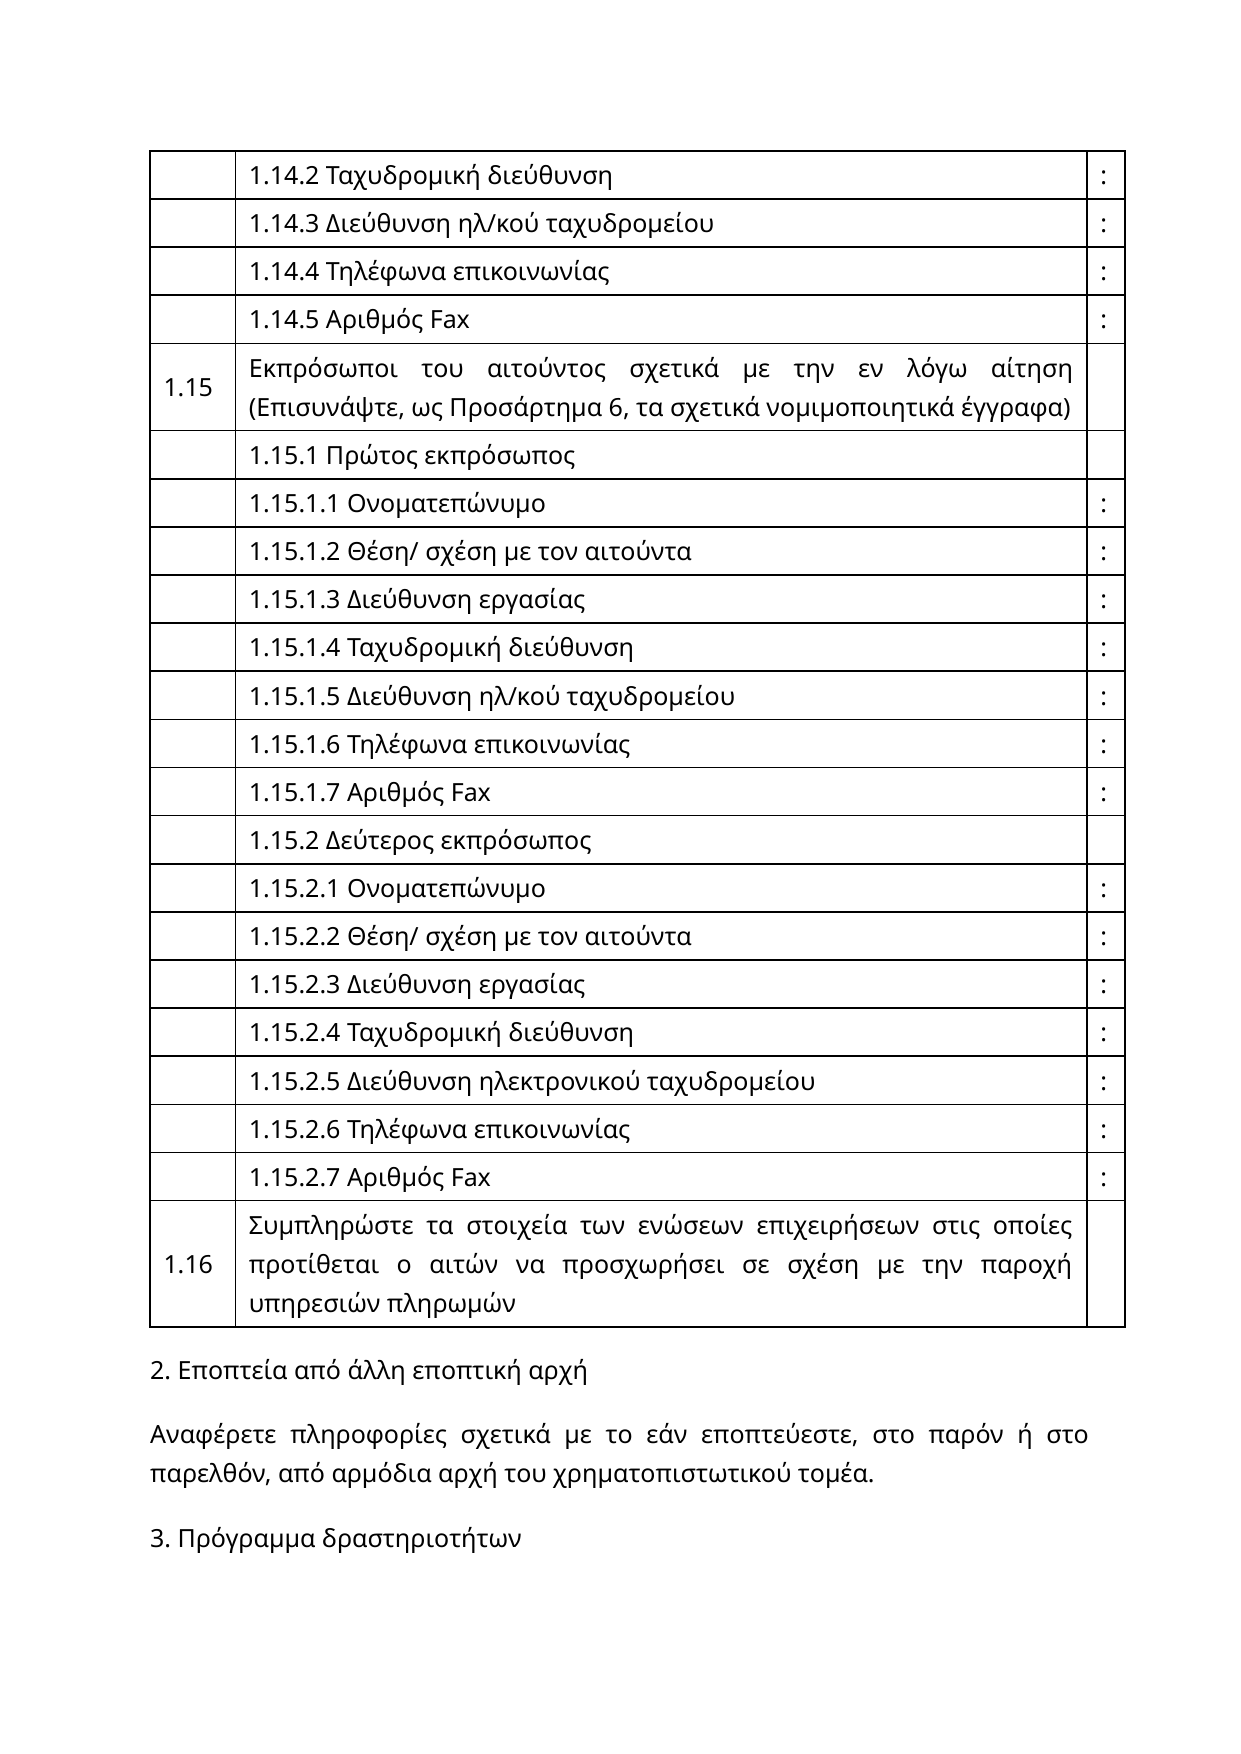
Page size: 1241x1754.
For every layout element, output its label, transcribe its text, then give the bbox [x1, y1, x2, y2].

text 2. Εποπτεία από άλλη εποπτική αρχή [150, 1353, 1090, 1387]
table_cell [1088, 1201, 1124, 1326]
table_cell 1.14.3 Διεύθυνση ηλ/κού ταχυδρομείου [236, 200, 1086, 246]
table_cell [151, 1009, 235, 1055]
table_cell [151, 1057, 235, 1103]
table_cell [151, 152, 235, 198]
table_cell : [1088, 296, 1124, 342]
table_cell 1.15.2.7 Αριθμός Fax [236, 1153, 1086, 1200]
table_cell [151, 672, 235, 718]
table_cell : [1088, 576, 1124, 622]
table_cell : [1088, 961, 1124, 1007]
table_cell [151, 1153, 235, 1200]
table_cell : [1088, 1009, 1124, 1055]
table_cell [151, 768, 235, 815]
table_cell [151, 431, 235, 478]
table_cell 1.16 [151, 1201, 235, 1326]
table_cell 1.15.2.3 Διεύθυνση εργασίας [236, 961, 1086, 1007]
table_cell [151, 961, 235, 1007]
table_cell : [1088, 1057, 1124, 1103]
table_cell : [1088, 624, 1124, 670]
table_cell : [1088, 200, 1124, 246]
table_cell [151, 1105, 235, 1152]
table_cell 1.15.1.5 Διεύθυνση ηλ/κού ταχυδρομείου [236, 672, 1086, 718]
table_cell [151, 913, 235, 959]
table_cell : [1088, 865, 1124, 911]
table_cell 1.14.4 Τηλέφωνα επικοινωνίας [236, 248, 1086, 294]
table_cell 1.15.2.1 Ονοματεπώνυμο [236, 865, 1086, 911]
table_cell : [1088, 913, 1124, 959]
table_cell : [1088, 248, 1124, 294]
table_cell [151, 576, 235, 622]
table_cell 1.15.1.4 Ταχυδρομική διεύθυνση [236, 624, 1086, 670]
table_cell 1.15.1.7 Αριθμός Fax [236, 768, 1086, 815]
table_cell 1.15.1.2 Θέση/ σχέση με τον αιτούντα [236, 528, 1086, 574]
table_cell [151, 480, 235, 526]
table_cell [151, 816, 235, 863]
text 3. Πρόγραμμα δραστηριοτήτων [150, 1520, 1090, 1554]
table_cell 1.15.2.5 Διεύθυνση ηλεκτρονικού ταχυδρομείου [236, 1057, 1086, 1103]
table_cell 1.15.2.4 Ταχυδρομική διεύθυνση [236, 1009, 1086, 1055]
text Αναφέρετε πληροφορίες σχετικά με το εάν εποπτεύεστε, στο παρόν ή στο παρελθόν, από αρμόδια αρχή του χρηματοπιστωτικού τομέα. [150, 1417, 1090, 1490]
table_cell [151, 528, 235, 574]
table_cell [1088, 431, 1124, 478]
table_cell [151, 865, 235, 911]
table_cell : [1088, 720, 1124, 767]
table_cell : [1088, 672, 1124, 718]
table_cell : [1088, 1153, 1124, 1200]
table_cell 1.15.1.6 Τηλέφωνα επικοινωνίας [236, 720, 1086, 767]
table_cell [1088, 816, 1124, 863]
table_cell Συμπληρώστε τα στοιχεία των ενώσεων επιχειρήσεων στις οποίες προτίθεται ο αιτών να προσχωρήσει σε σχέση με την παροχή υπηρεσιών πληρωμών [236, 1201, 1086, 1326]
table_cell : [1088, 152, 1124, 198]
table_cell [151, 720, 235, 767]
table_cell [151, 624, 235, 670]
table_cell : [1088, 480, 1124, 526]
table_cell 1.15.1.3 Διεύθυνση εργασίας [236, 576, 1086, 622]
table_cell 1.15.1.1 Ονοματεπώνυμο [236, 480, 1086, 526]
table_cell [1088, 344, 1124, 430]
table_cell 1.15.1 Πρώτος εκπρόσωπος [236, 431, 1086, 478]
table_cell 1.15 [151, 344, 235, 430]
table_cell : [1088, 768, 1124, 815]
table_cell [151, 200, 235, 246]
table_cell [151, 296, 235, 342]
table_cell : [1088, 1105, 1124, 1152]
table_cell 1.15.2.2 Θέση/ σχέση με τον αιτούντα [236, 913, 1086, 959]
table_cell 1.15.2 Δεύτερος εκπρόσωπος [236, 816, 1086, 863]
table_cell : [1088, 528, 1124, 574]
table_cell Εκπρόσωποι του αιτούντος σχετικά με την εν λόγω αίτηση (Επισυνάψτε, ως Προσάρτημα 6, τα σχετικά νομιμοποιητικά έγγραφα) [236, 344, 1086, 430]
table_cell 1.14.5 Αριθμός Fax [236, 296, 1086, 342]
table_cell 1.14.2 Ταχυδρομική διεύθυνση [236, 152, 1086, 198]
table_cell 1.15.2.6 Τηλέφωνα επικοινωνίας [236, 1105, 1086, 1152]
table_cell [151, 248, 235, 294]
